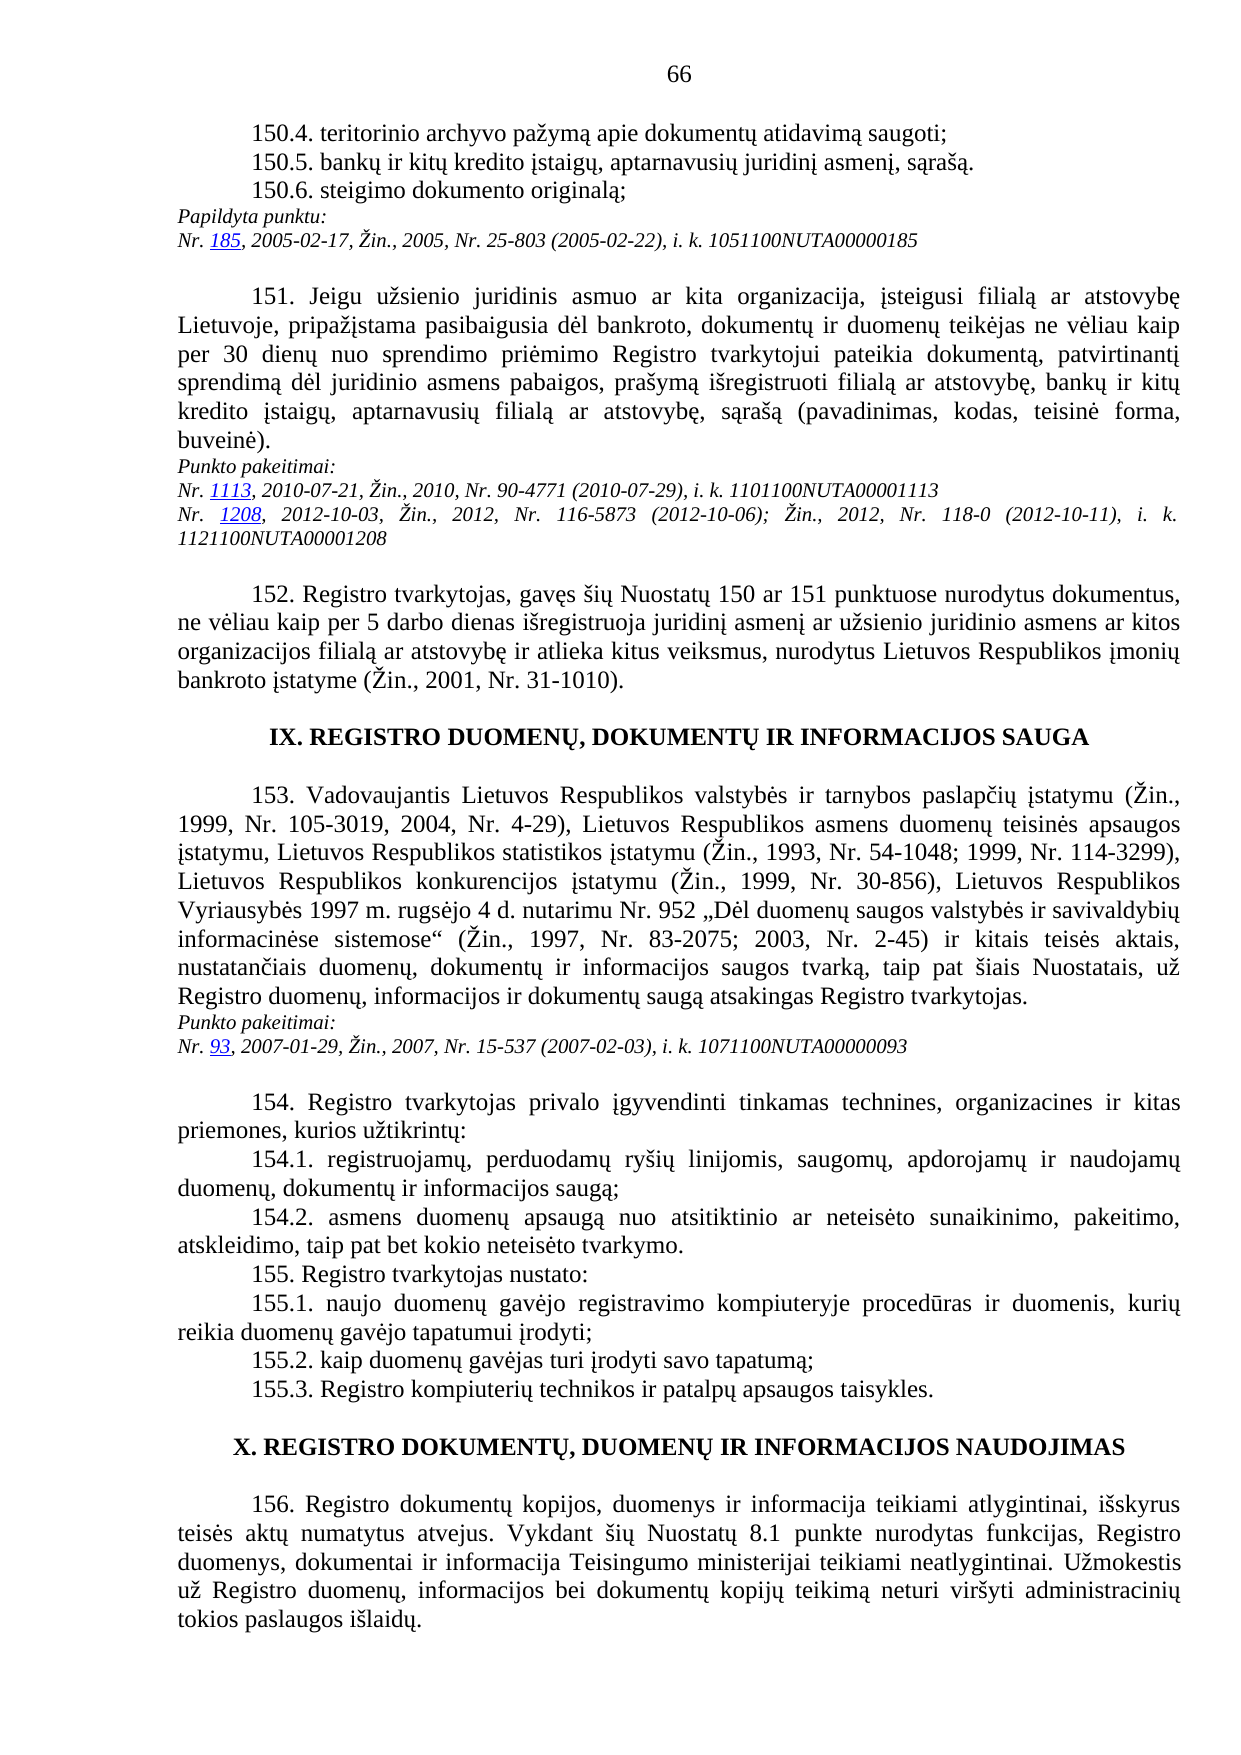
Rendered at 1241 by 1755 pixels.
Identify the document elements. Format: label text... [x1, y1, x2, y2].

text 154.1. registruojamų, perduodamų ryšių linijomis, saugomų, apdorojamų ir naudojamų duomenų, dokumentų ir informacijos saugą; [177, 1144, 1181, 1202]
text 155.3. Registro kompiuterių technikos ir patalpų apsaugos taisykles. [177, 1374, 1181, 1403]
text 150.6. steigimo dokumento originalą; [177, 176, 1181, 204]
text Nr. 1208, 2012-10-03, Žin., 2012, Nr. 116-5873 (2012-10-06); Žin., 2012, Nr. 118-0 (2012-10-11), i. k. 1121100NUTA00001208 [177, 502, 1181, 550]
text 155.2. kaip duomenų gavėjas turi įrodyti savo tapatumą; [177, 1346, 1181, 1374]
text X. REGISTRO DOKUMENTŲ, DUOMENŲ IR INFORMACIJOS NAUDOJIMAS [177, 1432, 1181, 1461]
text 155. Registro tvarkytojas nustato: [177, 1259, 1181, 1288]
text Nr. 185, 2005-02-17, Žin., 2005, Nr. 25-803 (2005-02-22), i. k. 1051100NUTA00000185 [177, 228, 1181, 252]
text Nr. 1113, 2010-07-21, Žin., 2010, Nr. 90-4771 (2010-07-29), i. k. 1101100NUTA00001113 [177, 478, 1181, 502]
text IX. REGISTRO DUOMENŲ, DOKUMENTŲ IR INFORMACIJOS SAUGA [177, 722, 1181, 751]
text Punkto pakeitimai: [177, 454, 1181, 478]
text 151. Jeigu užsienio juridinis asmuo ar kita organizacija, įsteigusi filialą ar atstovybę Lietuvoje, pripažįstama pasibaigusia dėl bankroto, dokumentų ir duomenų teikėjas ne vėliau kaip per 30 dienų nuo sprendimo priėmimo Registro tvarkytojui pateikia dokumentą, patvirtinantį sprendimą dėl juridinio asmens pabaigos, prašymą išregistruoti filialą ar atstovybę, bankų ir kitų kredito įstaigų, aptarnavusių filialą ar atstovybę, sąrašą (pavadinimas, kodas, teisinė forma, buveinė). [177, 281, 1181, 454]
text 154.2. asmens duomenų apsaugą nuo atsitiktinio ar neteisėto sunaikinimo, pakeitimo, atskleidimo, taip pat bet kokio neteisėto tvarkymo. [177, 1202, 1181, 1259]
text 153. Vadovaujantis Lietuvos Respublikos valstybės ir tarnybos paslapčių įstatymu (Žin., 1999, Nr. 105-3019, 2004, Nr. 4-29), Lietuvos Respublikos asmens duomenų teisinės apsaugos įstatymu, Lietuvos Respublikos statistikos įstatymu (Žin., 1993, Nr. 54-1048; 1999, Nr. 114-3299), Lietuvos Respublikos konkurencijos įstatymu (Žin., 1999, Nr. 30-856), Lietuvos Respublikos Vyriausybės 1997 m. rugsėjo 4 d. nutarimu Nr. 952 „Dėl duomenų saugos valstybės ir savivaldybių informacinėse sistemose“ (Žin., 1997, Nr. 83-2075; 2003, Nr. 2-45) ir kitais teisės aktais, nustatančiais duomenų, dokumentų ir informacijos saugos tvarką, taip pat šiais Nuostatais, už Registro duomenų, informacijos ir dokumentų saugą atsakingas Registro tvarkytojas. [177, 780, 1181, 1010]
text 154. Registro tvarkytojas privalo įgyvendinti tinkamas technines, organizacines ir kitas priemones, kurios užtikrintų: [177, 1087, 1181, 1144]
text 150.5. bankų ir kitų kredito įstaigų, aptarnavusių juridinį asmenį, sąrašą. [177, 147, 1181, 176]
text 156. Registro dokumentų kopijos, duomenys ir informacija teikiami atlygintinai, išskyrus teisės aktų numatytus atvejus. Vykdant šių Nuostatų 8.1 punkte nurodytas funkcijas, Registro duomenys, dokumentai ir informacija Teisingumo ministerijai teikiami neatlygintinai. Užmokestis už Registro duomenų, informacijos bei dokumentų kopijų teikimą neturi viršyti administracinių tokios paslaugos išlaidų. [177, 1489, 1181, 1633]
text 152. Registro tvarkytojas, gavęs šių Nuostatų 150 ar 151 punktuose nurodytus dokumentus, ne vėliau kaip per 5 darbo dienas išregistruoja juridinį asmenį ar užsienio juridinio asmens ar kitos organizacijos filialą ar atstovybę ir atlieka kitus veiksmus, nurodytus Lietuvos Respublikos įmonių bankroto įstatyme (Žin., 2001, Nr. 31-1010). [177, 579, 1181, 694]
text Punkto pakeitimai: [177, 1010, 1181, 1034]
text 150.4. teritorinio archyvo pažymą apie dokumentų atidavimą saugoti; [177, 118, 1181, 147]
text Nr. 93, 2007-01-29, Žin., 2007, Nr. 15-537 (2007-02-03), i. k. 1071100NUTA00000093 [177, 1034, 1181, 1058]
text Papildyta punktu: [177, 204, 1181, 228]
text 155.1. naujo duomenų gavėjo registravimo kompiuteryje procedūras ir duomenis, kurių reikia duomenų gavėjo tapatumui įrodyti; [177, 1288, 1181, 1346]
